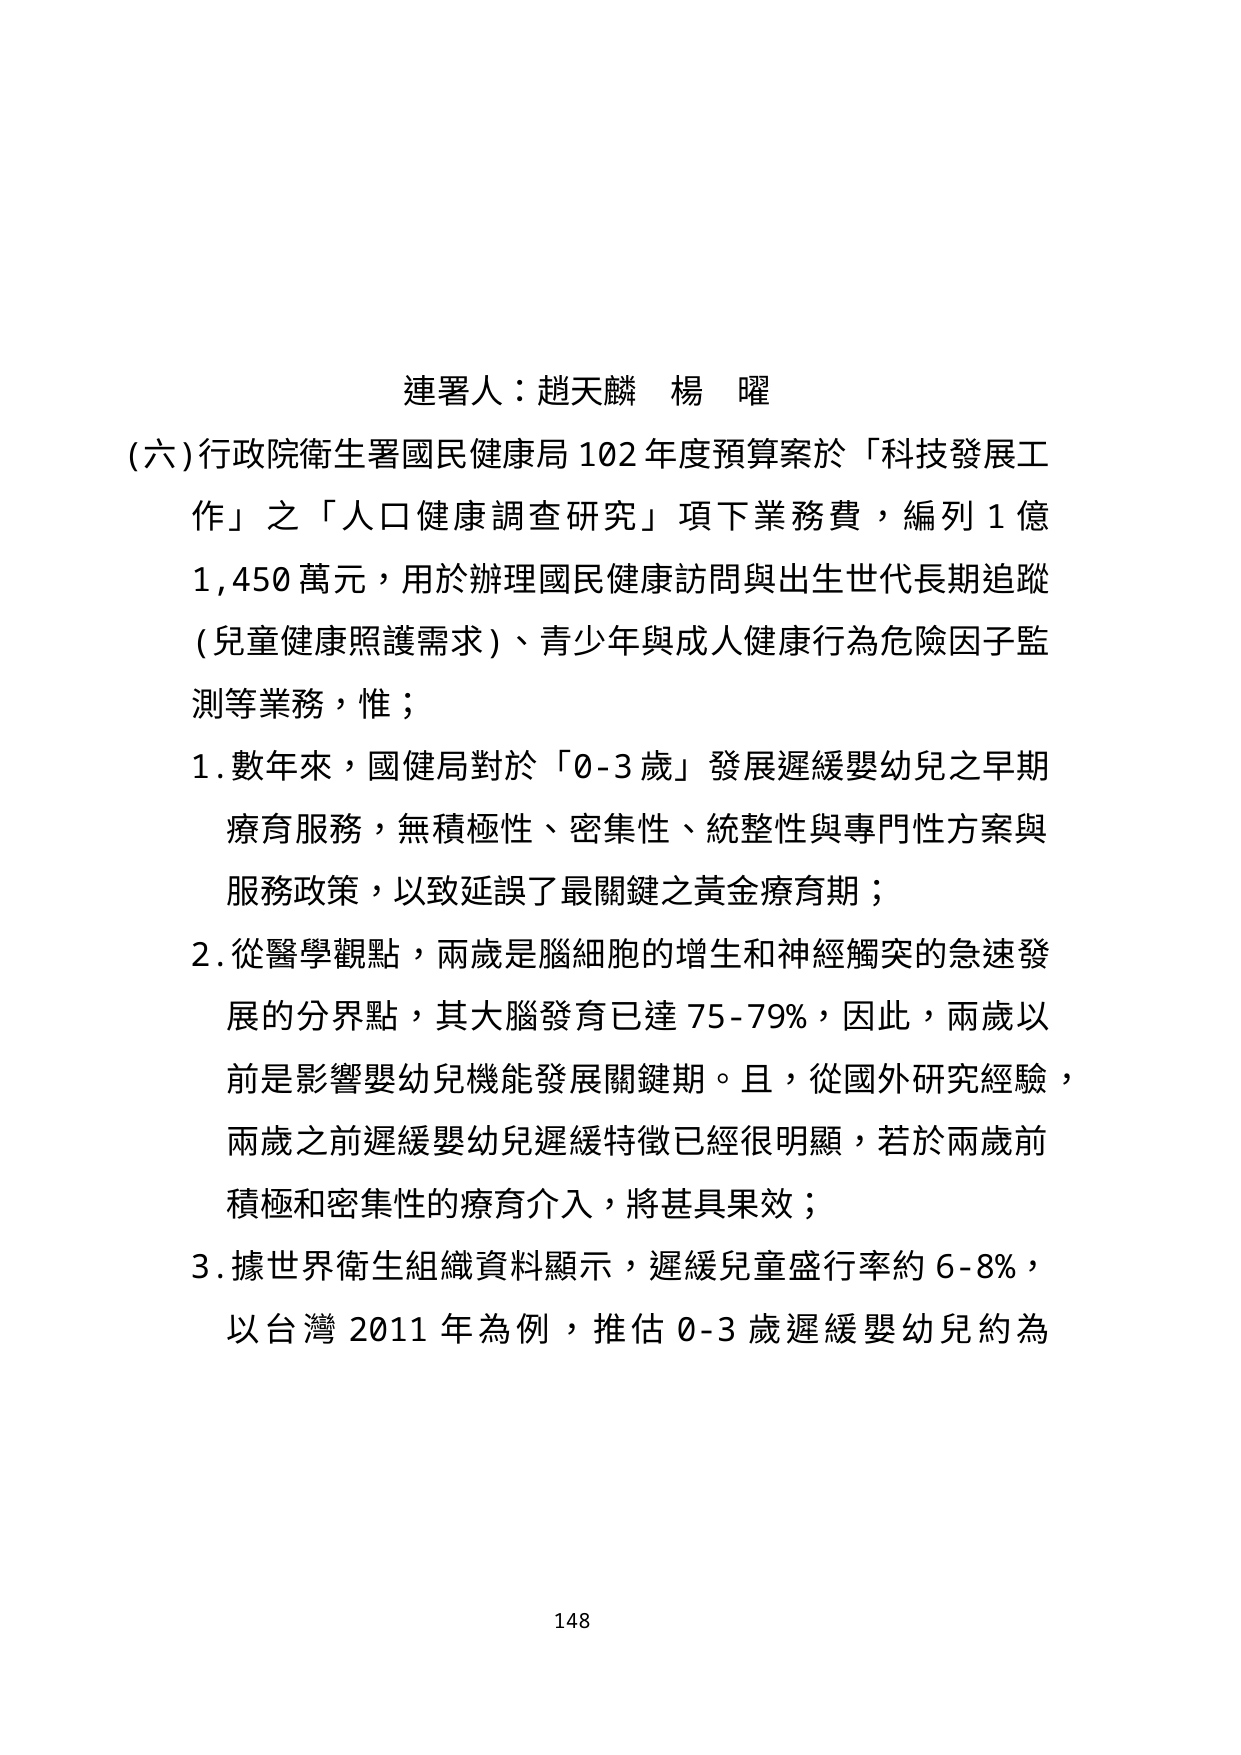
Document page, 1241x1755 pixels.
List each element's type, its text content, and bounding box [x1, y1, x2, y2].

text 連署人：趙天麟 楊 曜 [94, 347, 1050, 410]
text 2.從醫學觀點，兩歲是腦細胞的增生和神經觸突的急速發展的分界點，其大腦發育已達75-79%，因此，兩歲以前是影響嬰幼兒機能發展關鍵期。且，從國外研究經驗，兩歲之前遲緩嬰幼兒遲緩特徵已經很明顯，若於兩歲前積極和密集性的療育介入，將甚具果效； [190, 910, 1050, 1222]
text 3.據世界衛生組織資料顯示，遲緩兒童盛行率約6-8%，以台灣2011年為例，推估0-3歲遲緩嬰幼兒約為 [190, 1222, 1050, 1347]
text 1.數年來，國健局對於「0-3歲」發展遲緩嬰幼兒之早期療育服務，無積極性、密集性、統整性與專門性方案與服務政策，以致延誤了最關鍵之黃金療育期； [190, 722, 1050, 910]
text (六)行政院衛生署國民健康局102年度預算案於「科技發展工作」之「人口健康調查研究」項下業務費，編列1億1,450萬元，用於辦理國民健康訪問與出生世代長期追蹤(兒童健康照護需求)、青少年與成人健康行為危險因子監測等業務，惟； [123, 410, 1050, 722]
